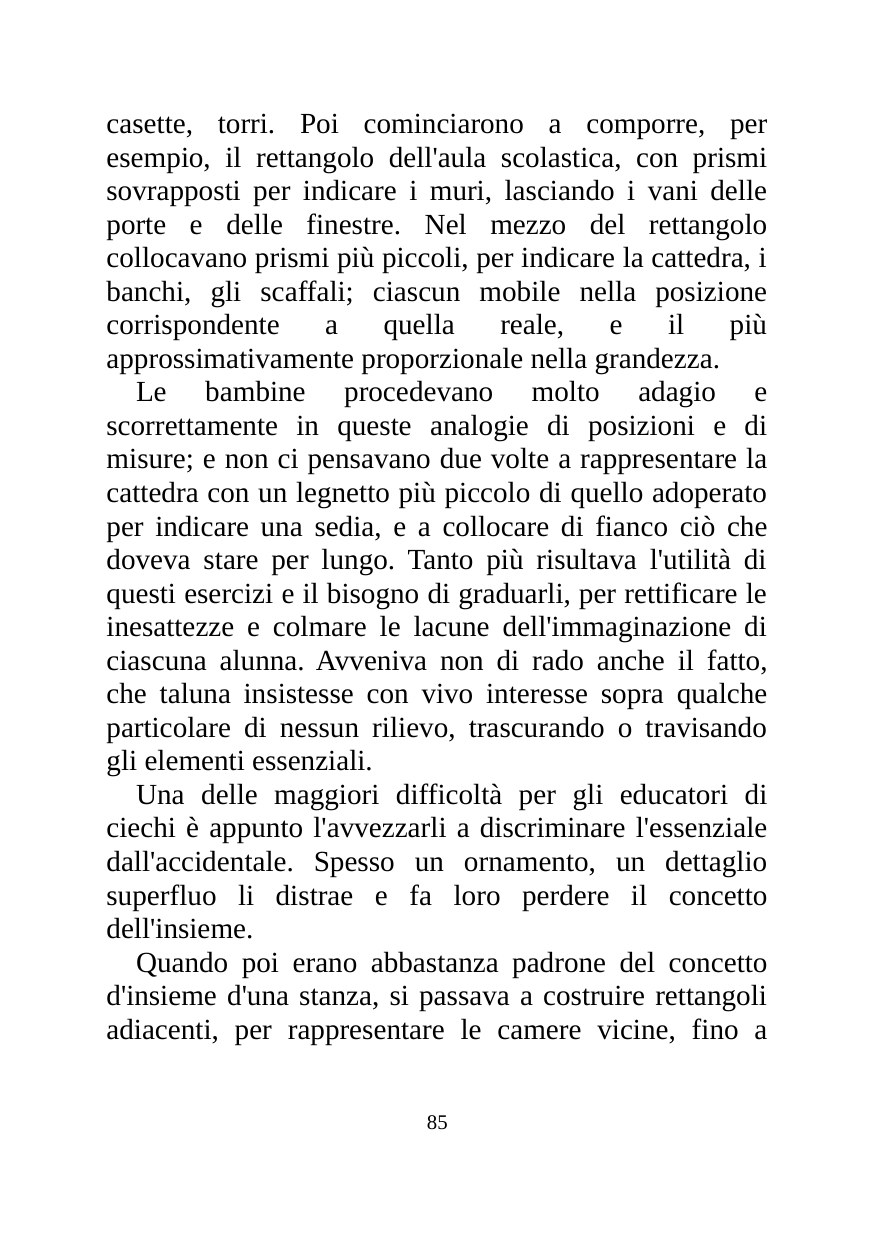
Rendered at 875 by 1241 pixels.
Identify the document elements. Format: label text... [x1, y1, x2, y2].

text casette, torri. Poi cominciarono a comporre, per esempio, il rettangolo dell'aula scolastica, con prismi sovrapposti per indicare i muri, lasciando i vani delle porte e delle finestre. Nel mezzo del rettangolo collocavano prismi più piccoli, per indicare la cattedra, i banchi, gli scaffali; ciascun mobile nella posizione corrispondente a quella reale, e il più approssimativamente proporzionale nella grandezza. [106, 106, 768, 374]
text Quando poi erano abbastanza padrone del concetto d'insieme d'una stanza, si passava a costruire rettangoli adiacenti, per rappresentare le camere vicine, fino a [106, 945, 768, 1045]
text Le bambine procedevano molto adagio e scorrettamente in queste analogie di posizioni e di misure; e non ci pensavano due volte a rappresentare la cattedra con un legnetto più piccolo di quello adoperato per indicare una sedia, e a collocare di fianco ciò che doveva stare per lungo. Tanto più risultava l'utilità di questi esercizi e il bisogno di graduarli, per rettificare le inesattezze e colmare le lacune dell'immaginazione di ciascuna alunna. Avveniva non di rado anche il fatto, che taluna insistesse con vivo interesse sopra qualche particolare di nessun rilievo, trascurando o travisando gli elementi essenziali. [106, 374, 768, 777]
text Una delle maggiori difficoltà per gli educatori di ciechi è appunto l'avvezzarli a discriminare l'essenziale dall'accidentale. Spesso un ornamento, un dettaglio superfluo li distrae e fa loro perdere il concetto dell'insieme. [106, 777, 768, 945]
